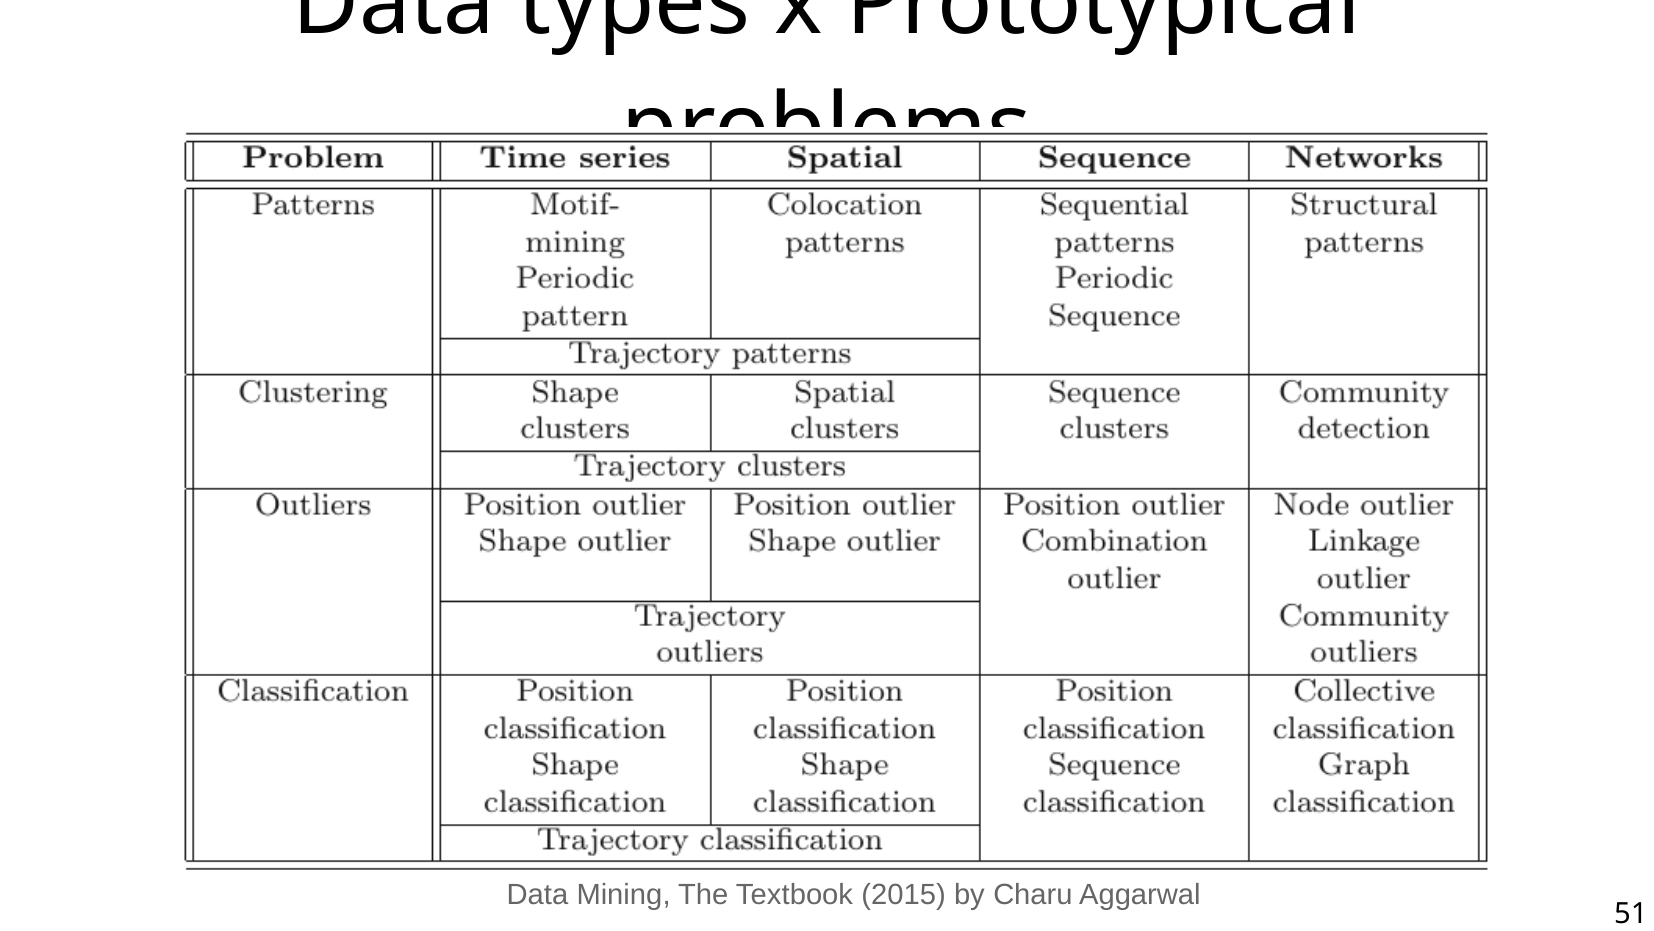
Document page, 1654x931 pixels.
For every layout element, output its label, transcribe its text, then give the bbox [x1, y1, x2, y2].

text_box Data Mining, The Textbook (2015) by Charu Aggarwal [250, 870, 1466, 921]
picture [152, 127, 1519, 895]
title Data types x Prototypical problems [82, 1, 1571, 121]
